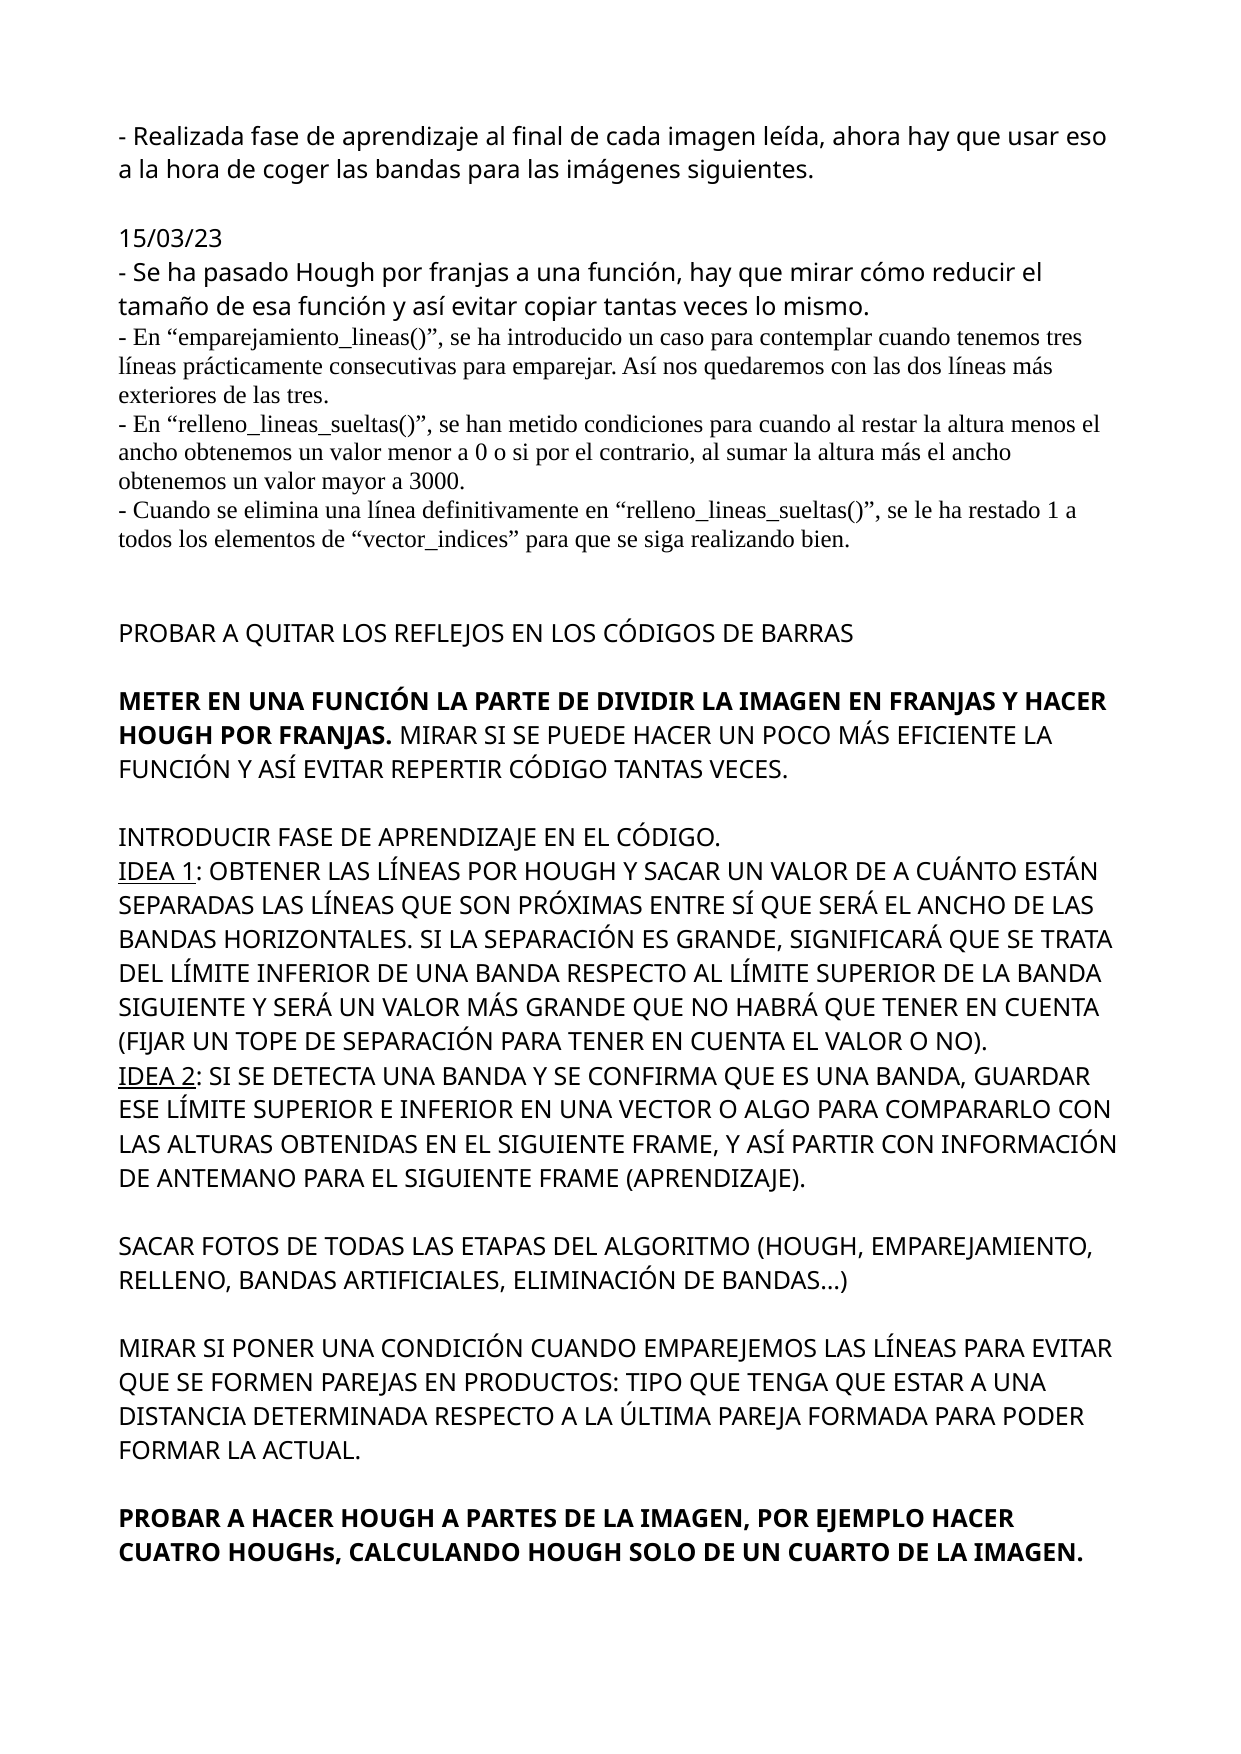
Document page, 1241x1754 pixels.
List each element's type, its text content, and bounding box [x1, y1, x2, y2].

text SACAR FOTOS DE TODAS LAS ETAPAS DEL ALGORITMO (HOUGH, EMPAREJAMIENTO, RELLENO, BANDAS ARTIFICIALES, ELIMINACIÓN DE BANDAS…) [118, 1228, 1122, 1297]
text - Se ha pasado Hough por franjas a una función, hay que mirar cómo reducir el tamaño de esa función y así evitar copiar tantas veces lo mismo. [118, 254, 1122, 322]
text IDEA 2: SI SE DETECTA UNA BANDA Y SE CONFIRMA QUE ES UNA BANDA, GUARDAR ESE LÍMITE SUPERIOR E INFERIOR EN UNA VECTOR O ALGO PARA COMPARARLO CON LAS ALTURAS OBTENIDAS EN EL SIGUIENTE FRAME, Y ASÍ PARTIR CON INFORMACIÓN DE ANTEMANO PARA EL SIGUIENTE FRAME (APRENDIZAJE). [118, 1058, 1122, 1194]
text IDEA 1: OBTENER LAS LÍNEAS POR HOUGH Y SACAR UN VALOR DE A CUÁNTO ESTÁN SEPARADAS LAS LÍNEAS QUE SON PRÓXIMAS ENTRE SÍ QUE SERÁ EL ANCHO DE LAS BANDAS HORIZONTALES. SI LA SEPARACIÓN ES GRANDE, SIGNIFICARÁ QUE SE TRATA DEL LÍMITE INFERIOR DE UNA BANDA RESPECTO AL LÍMITE SUPERIOR DE LA BANDA SIGUIENTE Y SERÁ UN VALOR MÁS GRANDE QUE NO HABRÁ QUE TENER EN CUENTA (FIJAR UN TOPE DE SEPARACIÓN PARA TENER EN CUENTA EL VALOR O NO). [118, 854, 1122, 1058]
text - En “relleno_lineas_sueltas()”, se han metido condiciones para cuando al restar la altura menos el ancho obtenemos un valor menor a 0 o si por el contrario, al sumar la altura más el ancho obtenemos un valor mayor a 3000. [118, 409, 1122, 495]
text - Realizada fase de aprendizaje al final de cada imagen leída, ahora hay que usar eso a la hora de coger las bandas para las imágenes siguientes. [118, 118, 1122, 186]
text MIRAR SI PONER UNA CONDICIÓN CUANDO EMPAREJEMOS LAS LÍNEAS PARA EVITAR QUE SE FORMEN PAREJAS EN PRODUCTOS: TIPO QUE TENGA QUE ESTAR A UNA DISTANCIA DETERMINADA RESPECTO A LA ÚLTIMA PAREJA FORMADA PARA PODER FORMAR LA ACTUAL. [118, 1331, 1122, 1467]
text PROBAR A QUITAR LOS REFLEJOS EN LOS CÓDIGOS DE BARRAS [118, 615, 1122, 649]
text INTRODUCIR FASE DE APRENDIZAJE EN EL CÓDIGO. [118, 820, 1122, 854]
text - Cuando se elimina una línea definitivamente en “relleno_lineas_sueltas()”, se le ha restado 1 a todos los elementos de “vector_indices” para que se siga realizando bien. [118, 495, 1122, 552]
text 15/03/23 [118, 220, 1122, 254]
text METER EN UNA FUNCIÓN LA PARTE DE DIVIDIR LA IMAGEN EN FRANJAS Y HACER HOUGH POR FRANJAS. MIRAR SI SE PUEDE HACER UN POCO MÁS EFICIENTE LA FUNCIÓN Y ASÍ EVITAR REPERTIR CÓDIGO TANTAS VECES. [118, 683, 1122, 786]
text - En “emparejamiento_lineas()”, se ha introducido un caso para contemplar cuando tenemos tres líneas prácticamente consecutivas para emparejar. Así nos quedaremos con las dos líneas más exteriores de las tres. [118, 322, 1122, 409]
text PROBAR A HACER HOUGH A PARTES DE LA IMAGEN, POR EJEMPLO HACER CUATRO HOUGHs, CALCULANDO HOUGH SOLO DE UN CUARTO DE LA IMAGEN. [118, 1501, 1122, 1569]
